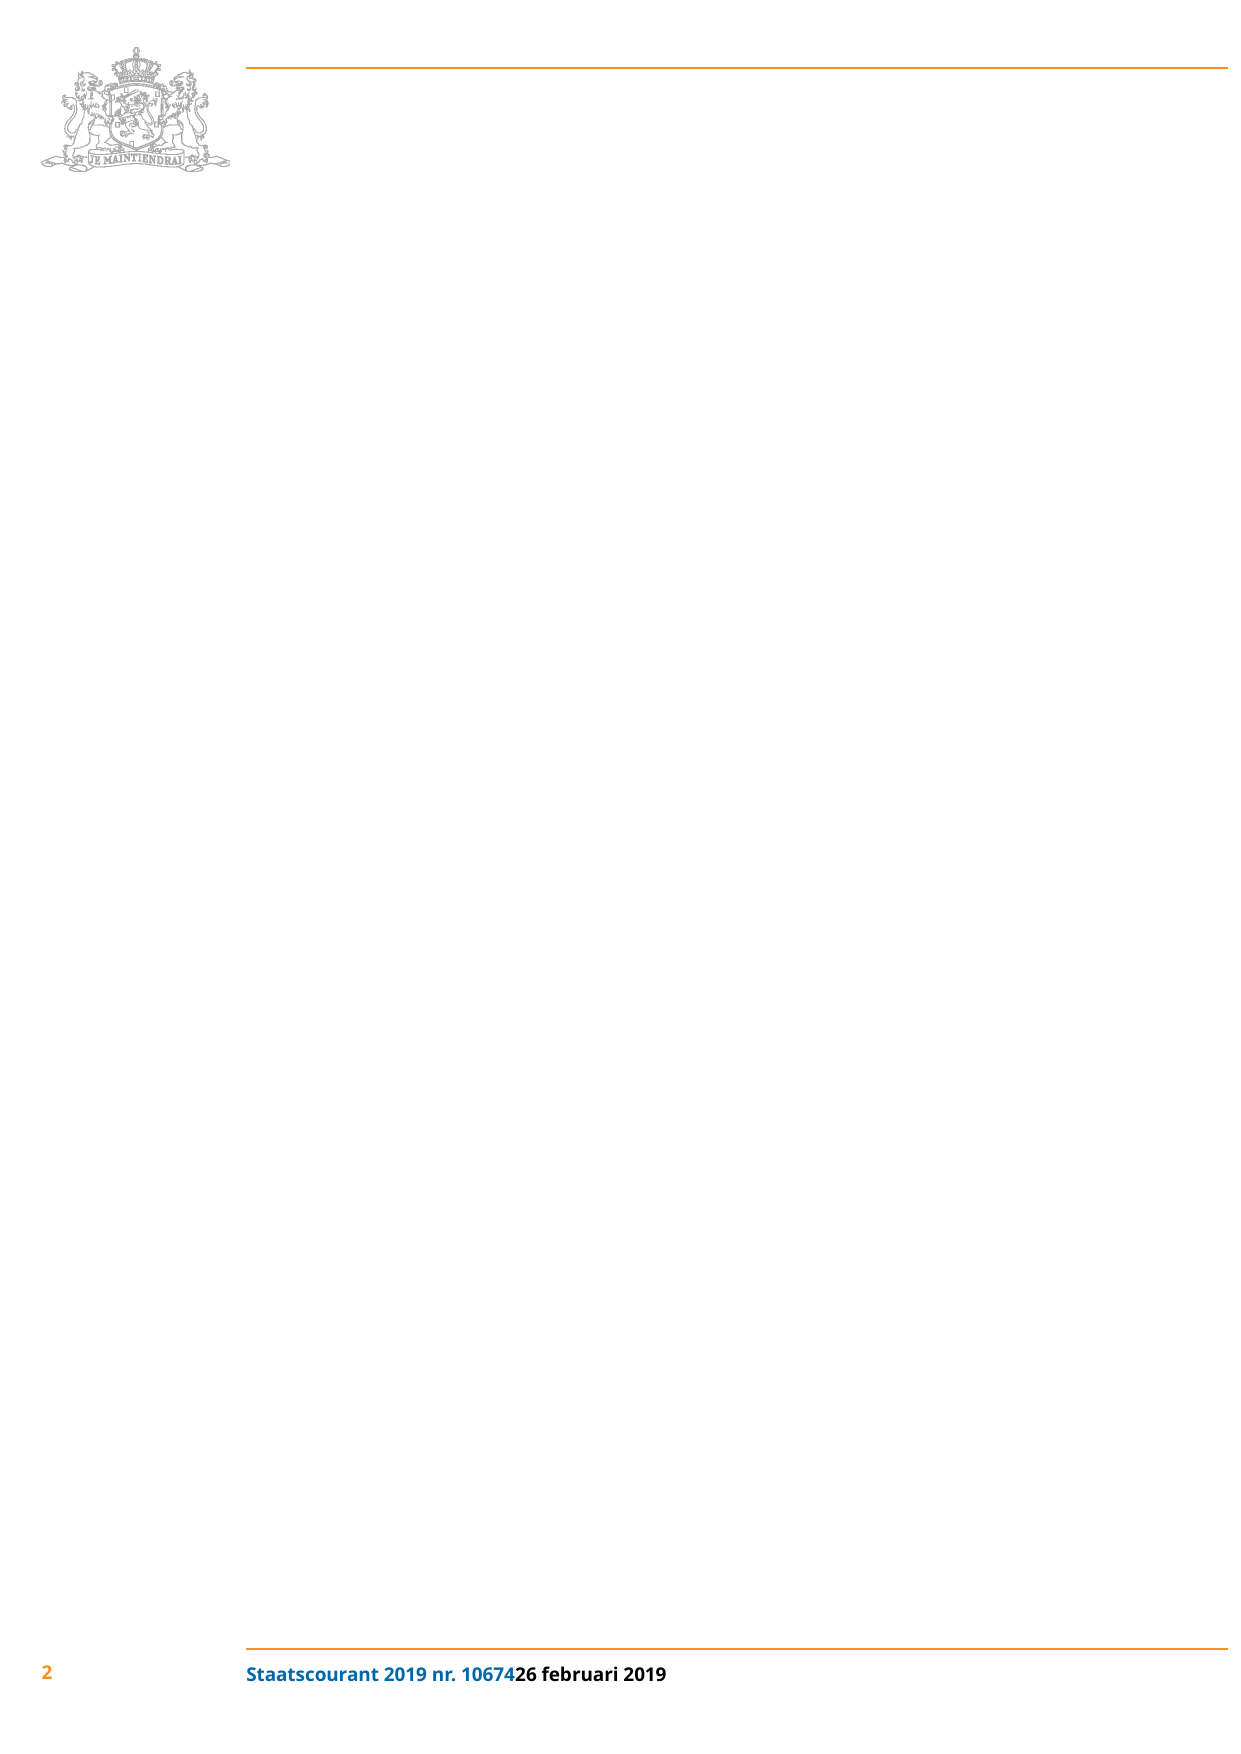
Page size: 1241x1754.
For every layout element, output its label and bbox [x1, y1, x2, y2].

picture [41, 47, 231, 172]
